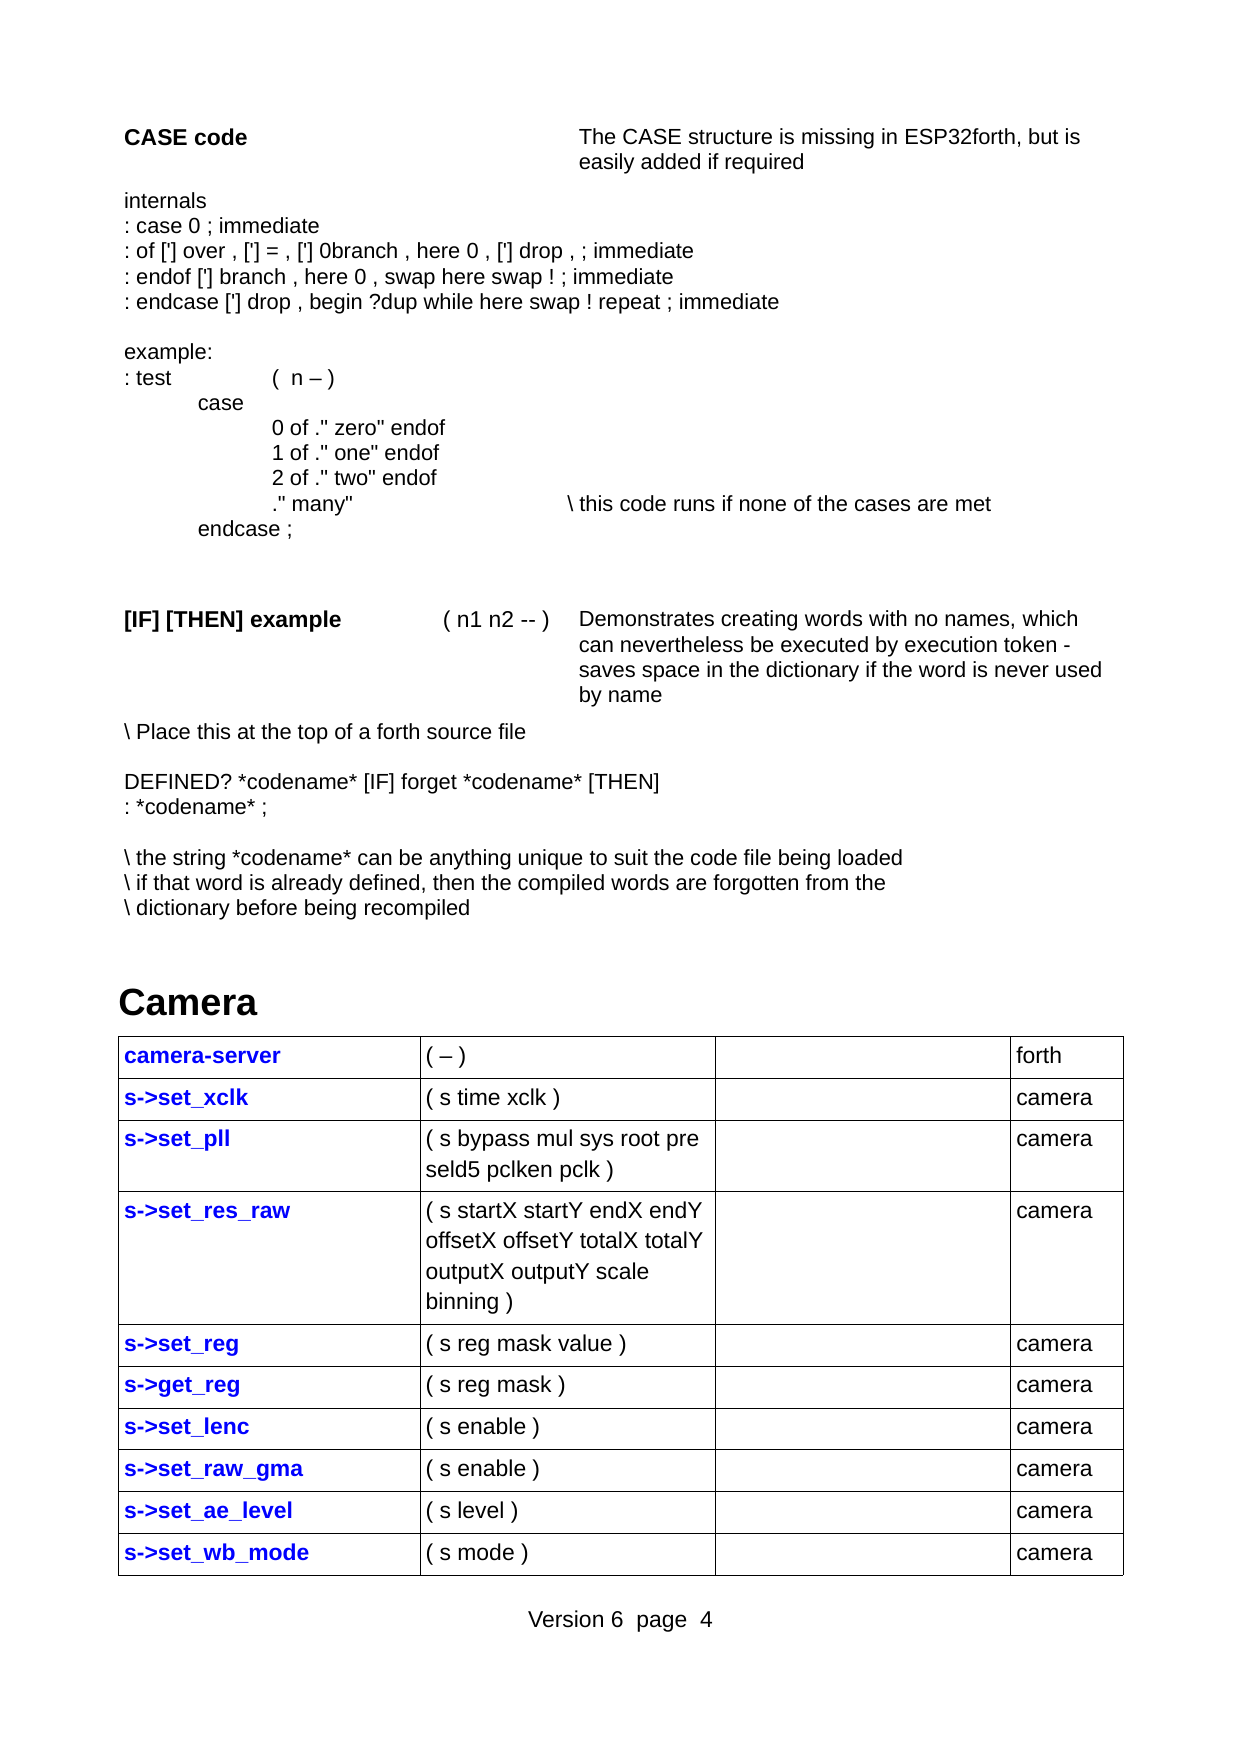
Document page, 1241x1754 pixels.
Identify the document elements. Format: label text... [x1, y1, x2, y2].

table_cell internals : case 0 ; immediate : of ['] over , ['] = , ['] 0branch , here 0 , ['] drop , ; immediate : endof ['] branch , here 0 , swap here swap ! ; immediate : endcase ['] drop , begin ?dup while here swap ! repeat ; immediate example: : test ( n – ) case 0 of ." zero" endof 1 of ." one" endof 2 of ." two" endof ." many" \ this code runs if none of the cases are met endcase ; [118, 182, 1123, 572]
table_cell camera [1011, 1534, 1123, 1574]
table_cell \ Place this at the top of a forth source file DEFINED? *codename* [IF] forget *codename* [THEN] : *codename* ; \ the string *codename* can be anything unique to suit the code file being loaded \ if that word is already defined, then the compiled words are forgotten from the \ dictionary before being recompiled [118, 713, 1123, 926]
table_cell camera [1011, 1121, 1123, 1191]
table_header CASE code [118, 118, 437, 182]
table_cell [716, 1121, 1010, 1191]
table_cell ( s enable ) [421, 1409, 715, 1449]
table_cell [716, 1367, 1010, 1407]
table_header forth [1011, 1037, 1123, 1078]
table_header camera-server [119, 1037, 420, 1078]
table_cell ( s level ) [421, 1492, 715, 1533]
table_cell camera [1011, 1079, 1123, 1119]
table_cell ( s time xclk ) [421, 1079, 715, 1119]
table_header [716, 1037, 1010, 1078]
table_cell camera [1011, 1492, 1123, 1533]
table_cell [716, 1079, 1010, 1119]
table_cell s->set_res_raw [119, 1192, 420, 1324]
subtitle Camera [118, 980, 1122, 1023]
table_cell s->set_raw_gma [119, 1450, 420, 1491]
table_header [437, 118, 573, 182]
table_cell camera [1011, 1325, 1123, 1366]
table_cell camera [1011, 1192, 1123, 1324]
table_header The CASE structure is missing in ESP32forth, but is easily added if required [573, 118, 1123, 182]
table_cell s->set_ae_level [119, 1492, 420, 1533]
table_header Demonstrates creating words with no names, which can nevertheless be executed by execution token - saves space in the dictionary if the word is never used by name [573, 601, 1123, 713]
table_cell [716, 1409, 1010, 1449]
table_cell s->set_lenc [119, 1409, 420, 1449]
table_cell camera [1011, 1409, 1123, 1449]
table_cell s->set_xclk [119, 1079, 420, 1119]
table_cell [716, 1192, 1010, 1324]
table_cell s->set_reg [119, 1325, 420, 1366]
table_header ( n1 n2 -- ) [437, 601, 573, 713]
table_cell camera [1011, 1450, 1123, 1491]
table_cell ( s mode ) [421, 1534, 715, 1574]
table_cell ( s startX startY endX endY offsetX offsetY totalX totalY outputX outputY scale binning ) [421, 1192, 715, 1324]
table_cell camera [1011, 1367, 1123, 1407]
table_header ( – ) [421, 1037, 715, 1078]
table_cell ( s enable ) [421, 1450, 715, 1491]
table_cell ( s reg mask value ) [421, 1325, 715, 1366]
table_cell [716, 1534, 1010, 1574]
table_cell s->get_reg [119, 1367, 420, 1407]
table_cell [716, 1492, 1010, 1533]
table_cell s->set_wb_mode [119, 1534, 420, 1574]
table_header [IF] [THEN] example [118, 601, 437, 713]
table_cell [716, 1450, 1010, 1491]
table_cell [716, 1325, 1010, 1366]
table_cell ( s bypass mul sys root pre seld5 pclken pclk ) [421, 1121, 715, 1191]
table_cell s->set_pll [119, 1121, 420, 1191]
table_cell ( s reg mask ) [421, 1367, 715, 1407]
